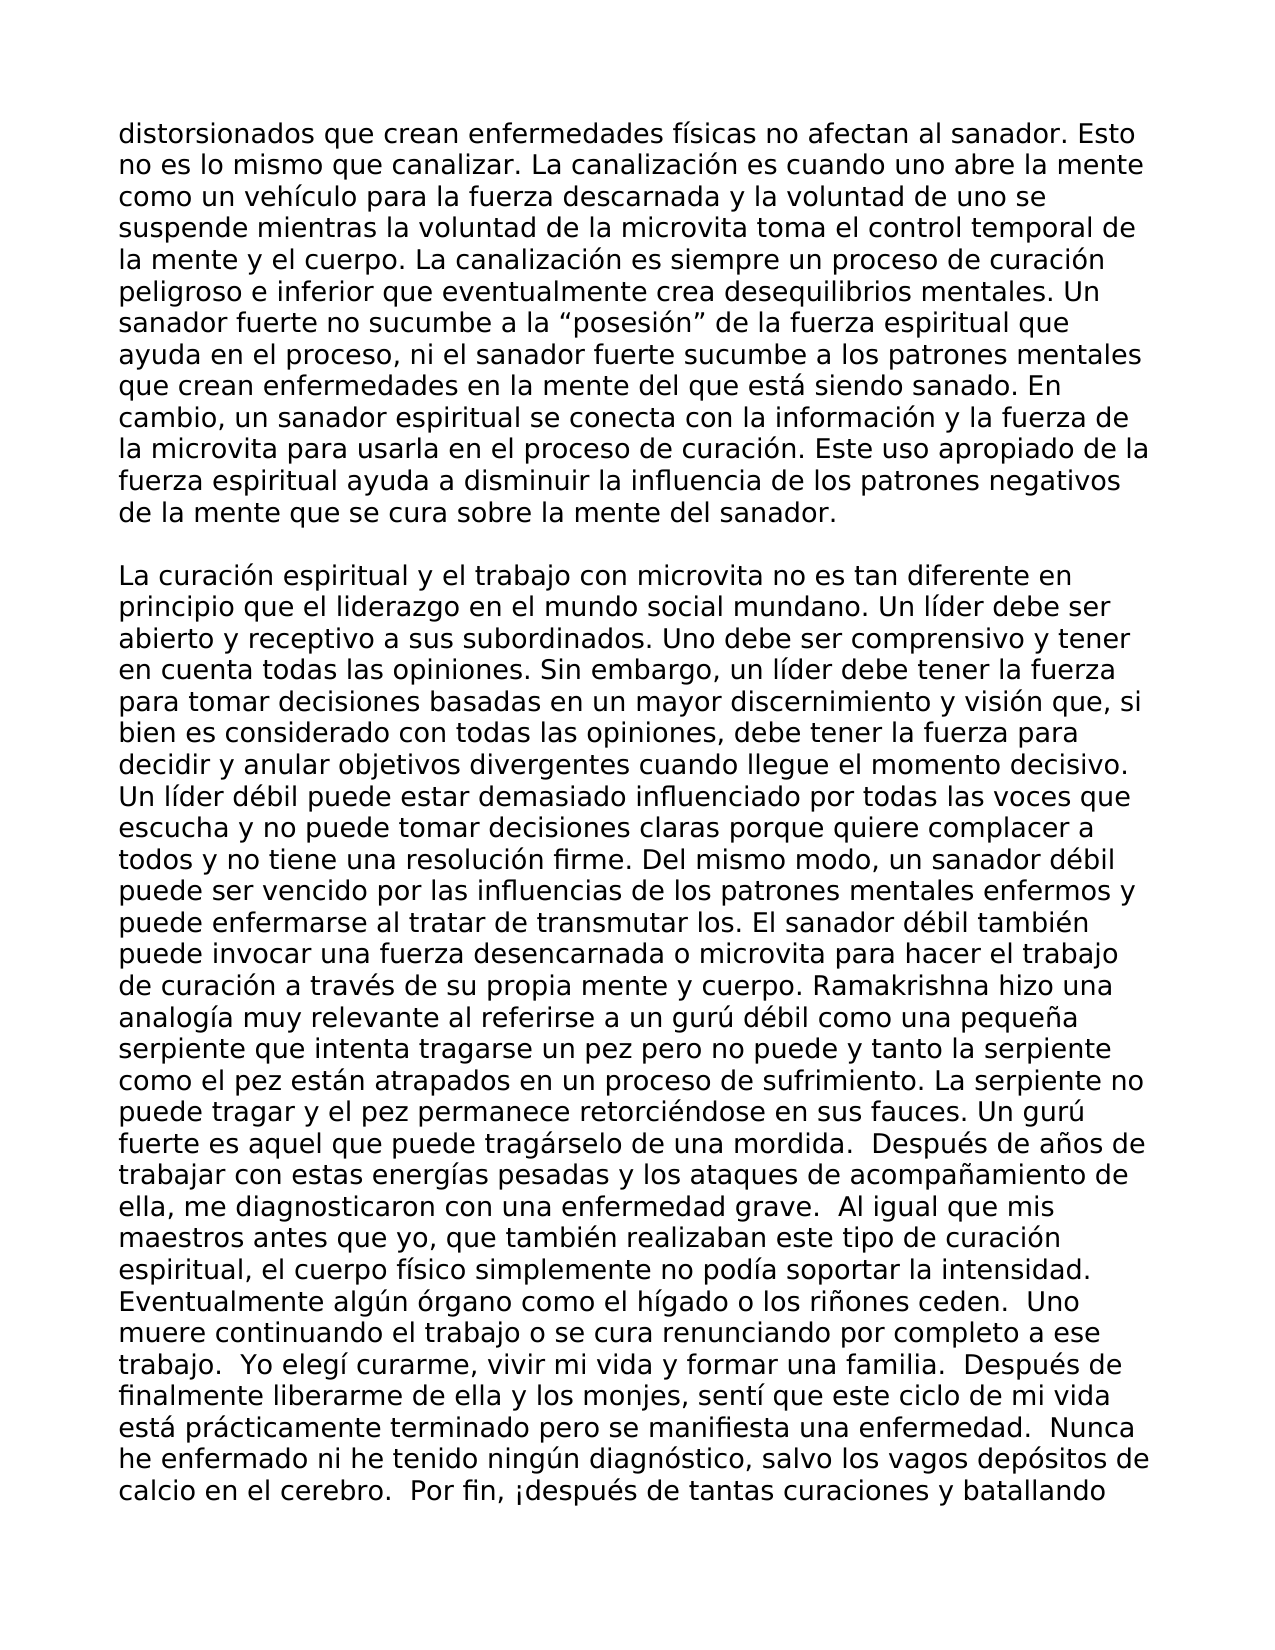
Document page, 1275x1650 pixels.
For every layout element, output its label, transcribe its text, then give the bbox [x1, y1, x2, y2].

text La curación espiritual y el trabajo con microvita no es tan diferente en principio que el liderazgo en el mundo social mundano. Un líder debe ser abierto y receptivo a sus subordinados. Uno debe ser comprensivo y tener en cuenta todas las opiniones. Sin embargo, un líder debe tener la fuerza para tomar decisiones basadas en un mayor discernimiento y visión que, si bien es considerado con todas las opiniones, debe tener la fuerza para decidir y anular objetivos divergentes cuando llegue el momento decisivo. Un líder débil puede estar demasiado influenciado por todas las voces que escucha y no puede tomar decisiones claras porque quiere complacer a todos y no tiene una resolución firme. Del mismo modo, un sanador débil puede ser vencido por las influencias de los patrones mentales enfermos y puede enfermarse al tratar de transmutar los. El sanador débil también puede invocar una fuerza desencarnada o microvita para hacer el trabajo de curación a través de su propia mente y cuerpo. Ramakrishna hizo una analogía muy relevante al referirse a un gurú débil como una pequeña serpiente que intenta tragarse un pez pero no puede y tanto la serpiente como el pez están atrapados en un proceso de sufrimiento. La serpiente no puede tragar y el pez permanece retorciéndose en sus fauces. Un gurú fuerte es aquel que puede tragárselo de una mordida. Después de años de trabajar con estas energías pesadas y los ataques de acompañamiento de ella, me diagnosticaron con una enfermedad grave. Al igual que mis maestros antes que yo, que también realizaban este tipo de curación espiritual, el cuerpo físico simplemente no podía soportar la intensidad. Eventualmente algún órgano como el hígado o los riñones ceden. Uno muere continuando el trabajo o se cura renunciando por completo a ese trabajo. Yo elegí curarme, vivir mi vida y formar una familia. Después de finalmente liberarme de ella y los monjes, sentí que este ciclo de mi vida está prácticamente terminado pero se manifiesta una enfermedad. Nunca he enfermado ni he tenido ningún diagnóstico, salvo los vagos depósitos de calcio en el cerebro. Por fin, ¡después de tantas curaciones y batallando [118, 560, 1157, 1507]
text distorsionados que crean enfermedades físicas no afectan al sanador. Esto no es lo mismo que canalizar. La canalización es cuando uno abre la mente como un vehículo para la fuerza descarnada y la voluntad de uno se suspende mientras la voluntad de la microvita toma el control temporal de la mente y el cuerpo. La canalización es siempre un proceso de curación peligroso e inferior que eventualmente crea desequilibrios mentales. Un sanador fuerte no sucumbe a la “posesión” de la fuerza espiritual que ayuda en el proceso, ni el sanador fuerte sucumbe a los patrones mentales que crean enfermedades en la mente del que está siendo sanado. En cambio, un sanador espiritual se conecta con la información y la fuerza de la microvita para usarla en el proceso de curación. Este uso apropiado de la fuerza espiritual ayuda a disminuir la influencia de los patrones negativos de la mente que se cura sobre la mente del sanador. [118, 118, 1157, 528]
